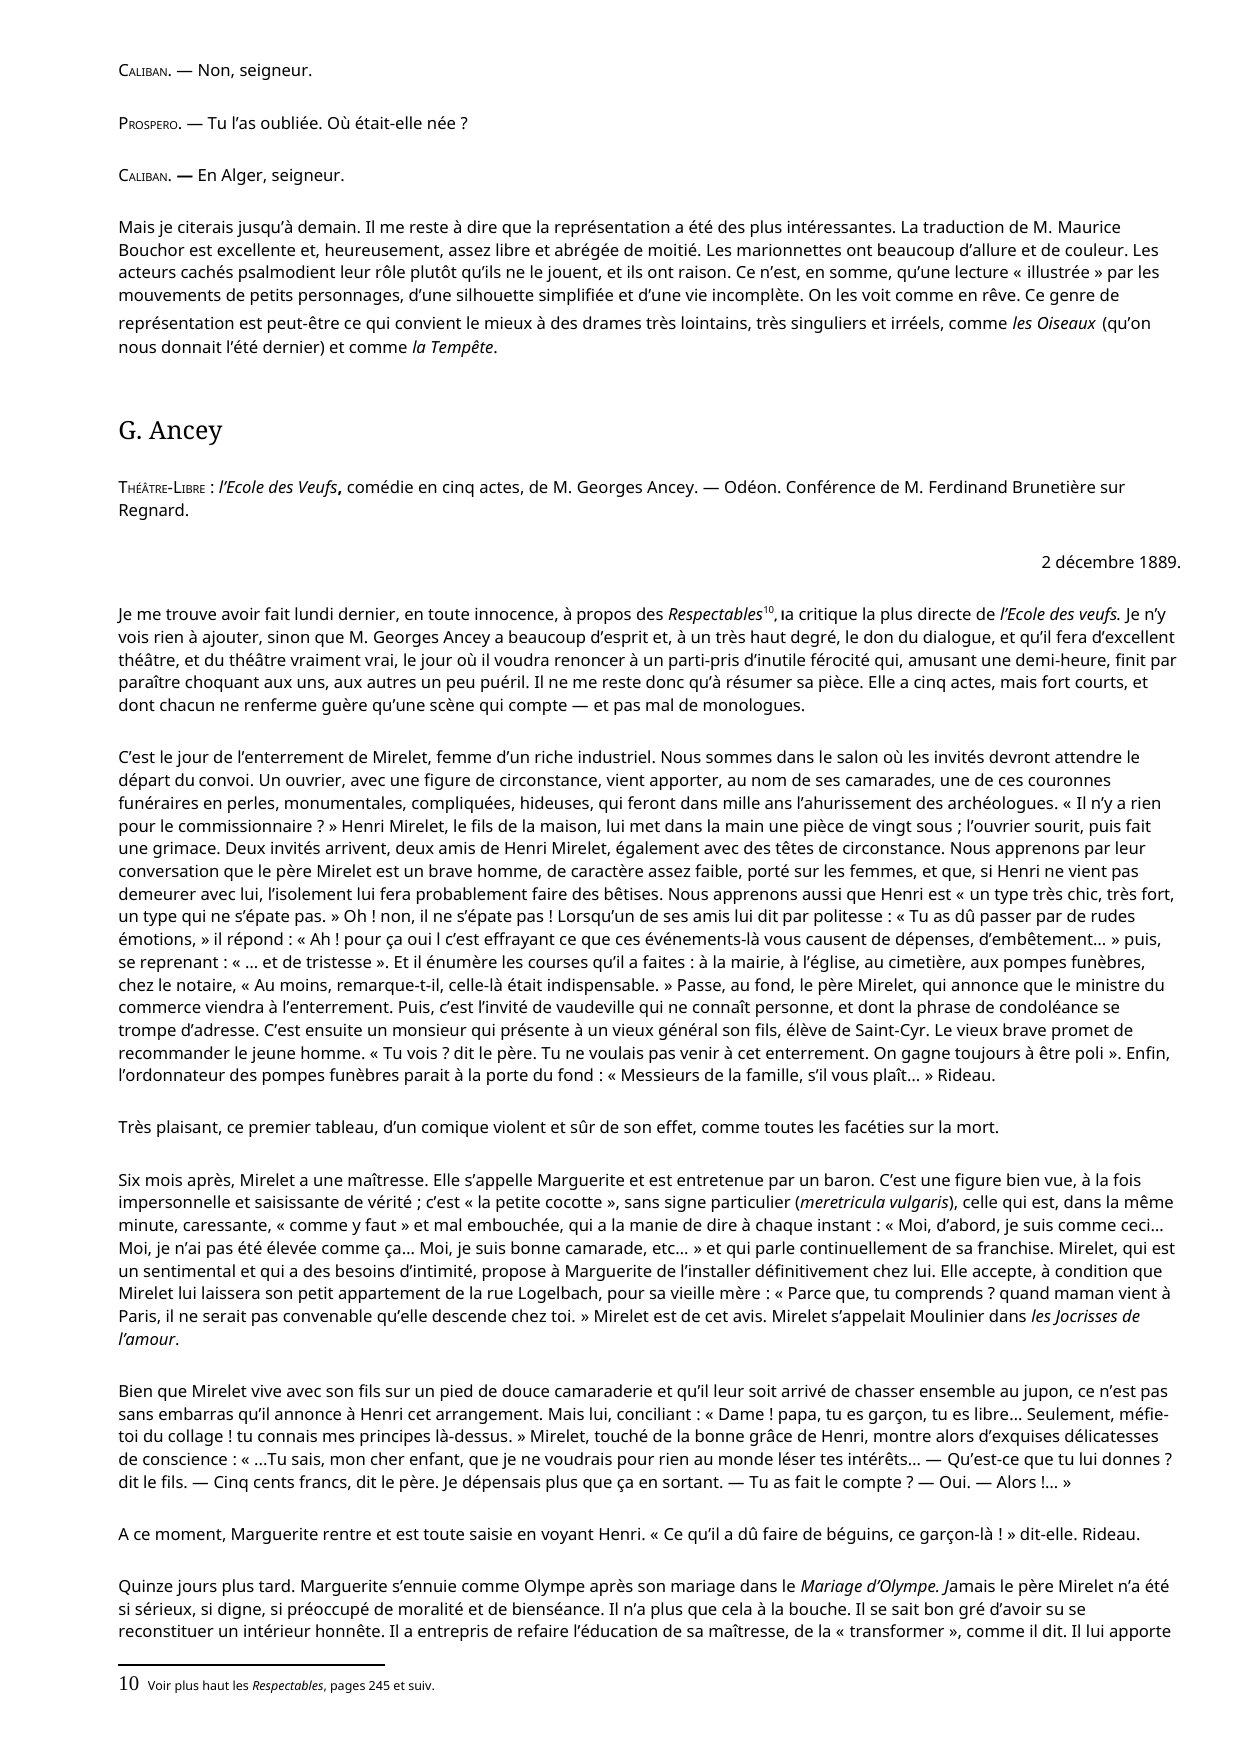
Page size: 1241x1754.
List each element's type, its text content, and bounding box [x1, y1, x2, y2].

text Caliban. — En Alger, seigneur. [118, 163, 1181, 186]
text C’est le jour de l’enterrement de Mirelet, femme d’un riche industriel. Nous sommes dans le salon où les invités devront attendre le départ du convoi. Un ouvrier, avec une figure de circonstance, vient apporter, au nom de ses camarades, une de ces couronnes funéraires en perles, monumentales, compliquées, hideuses, qui feront dans mille ans l’ahurissement des archéologues. « Il n’y a rien pour le commissionnaire ? » Henri Mirelet, le fils de la maison, lui met dans la main une pièce de vingt sous ; l’ouvrier sourit, puis fait une grimace. Deux invités arrivent, deux amis de Henri Mirelet, également avec des têtes de circonstance. Nous apprenons par leur conversation que le père Mirelet est un brave homme, de caractère assez faible, porté sur les femmes, et que, si Henri ne vient pas demeurer avec lui, l’isolement lui fera probablement faire des bêtises. Nous apprenons aussi que Henri est « un type très chic, très fort, un type qui ne s’épate pas. » Oh ! non, il ne s’épate pas ! Lorsqu’un de ses amis lui dit par politesse : « Tu as dû passer par de rudes émotions, » il répond : « Ah ! pour ça oui l c’est effrayant ce que ces événements-là vous causent de dépenses, d’embêtement… » puis, se reprenant : « … et de tristesse ». Et il énumère les courses qu’il a faites : à la mairie, à l’église, au cimetière, aux pompes funèbres, chez le notaire, « Au moins, remarque-t-il, celle-là était indispensable. » Passe, au fond, le père Mirelet, qui annonce que le ministre du commerce viendra à l’enterrement. Puis, c’est l’invité de vaudeville qui ne connaît personne, et dont la phrase de condoléance se trompe d’adresse. C’est ensuite un monsieur qui présente à un vieux général son fils, élève de Saint-Cyr. Le vieux brave promet de recommander le jeune homme. « Tu vois ? dit le père. Tu ne voulais pas venir à cet enterrement. On gagne toujours à être poli ». Enfin, l’ordonnateur des pompes funèbres parait à la porte du fond : « Messieurs de la famille, s’il vous plaît… » Rideau. [118, 746, 1181, 1087]
text Prospero. — Tu l’as oubliée. Où était-elle née ? [118, 111, 1181, 134]
text Je me trouve avoir fait lundi dernier, en toute innocence, à propos des Respectables, la critique la plus directe de l’Ecole des veufs. Je n’y vois rien à ajouter, sinon que M. Georges Ancey a beaucoup d’esprit et, à un très haut degré, le don du dialogue, et qu’il fera d’excellent théâtre, et du théâtre vraiment vrai, le jour où il voudra renoncer à un parti-pris d’inutile férocité qui, amusant une demi-heure, finit par paraître choquant aux uns, aux autres un peu puéril. Il ne me reste donc qu’à résumer sa pièce. Elle a cinq actes, mais fort courts, et dont chacun ne renferme guère qu’une scène qui compte — et pas mal de monologues. [118, 603, 1181, 717]
text Bien que Mirelet vive avec son fils sur un pied de douce camaraderie et qu’il leur soit arrivé de chasser ensemble au jupon, ce n’est pas sans embarras qu’il annonce à Henri cet arrangement. Mais lui, conciliant : « Dame ! papa, tu es garçon, tu es libre… Seulement, méfie-toi du collage ! tu connais mes principes là-dessus. » Mirelet, touché de la bonne grâce de Henri, montre alors d’exquises délicatesses de conscience : « ...Tu sais, mon cher enfant, que je ne voudrais pour rien au monde léser tes intérêts… — Qu’est-ce que tu lui donnes ? dit le fils. — Cinq cents francs, dit le père. Je dépensais plus que ça en sortant. — Tu as fait le compte ? — Oui. — Alors !… » [118, 1379, 1181, 1493]
text Très plaisant, ce premier tableau, d’un comique violent et sûr de son effet, comme toutes les facéties sur la mort. [118, 1116, 1181, 1139]
text Quinze jours plus tard. Marguerite s’ennuie comme Olympe après son mariage dans le Mariage d’Olympe. Jamais le père Mirelet n’a été si sérieux, si digne, si préoccupé de moralité et de bienséance. Il n’a plus que cela à la bouche. Il se sait bon gré d’avoir su se reconstituer un intérieur honnête. Il a entrepris de refaire l’éducation de sa maîtresse, de la « transformer », comme il dit. Il lui apporte [118, 1575, 1181, 1643]
text Théâtre-Libre : l’Ecole des Veufs, comédie en cinq actes, de M. Georges Ancey. — Odéon. Conférence de M. Ferdinand Brunetière sur Regnard. [118, 476, 1181, 521]
text A ce moment, Marguerite rentre et est toute saisie en voyant Henri. « Ce qu’il a dû faire de béguins, ce garçon-là ! » dit-elle. Rideau. [118, 1522, 1181, 1545]
text Voir plus haut les Respectables, pages 245 et suiv. [118, 1671, 1181, 1695]
text Caliban. — Non, seigneur. [118, 59, 1181, 82]
text 2 décembre 1889. [118, 551, 1181, 573]
text Six mois après, Mirelet a une maîtresse. Elle s’appelle Marguerite et est entretenue par un baron. C’est une figure bien vue, à la fois impersonnelle et saisissante de vérité ; c’est « la petite cocotte », sans signe particulier (meretricula vulgaris), celle qui est, dans la même minute, caressante, « comme y faut » et mal embouchée, qui a la manie de dire à chaque instant : « Moi, d’abord, je suis comme ceci… Moi, je n’ai pas été élevée comme ça… Moi, je suis bonne camarade, etc… » et qui parle continuellement de sa franchise. Mirelet, qui est un sentimental et qui a des besoins d’intimité, propose à Marguerite de l’installer définitivement chez lui. Elle accepte, à condition que Mirelet lui laissera son petit appartement de la rue Logelbach, pour sa vieille mère : « Parce que, tu comprends ? quand maman vient à Paris, il ne serait pas convenable qu’elle descende chez toi. » Mirelet est de cet avis. Mirelet s’appelait Moulinier dans les Jocrisses de l’amour. [118, 1168, 1181, 1350]
subtitle G. ANCEY [118, 412, 1181, 446]
text Mais je citerais jusqu’à demain. Il me reste à dire que la représentation a été des plus intéressantes. La traduction de M. Maurice Bouchor est excellente et, heureusement, assez libre et abrégée de moitié. Les marionnettes ont beaucoup d’allure et de couleur. Les acteurs cachés psalmodient leur rôle plutôt qu’ils ne le jouent, et ils ont raison. Ce n’est, en somme, qu’une lecture « illustrée » par les mouvements de petits personnages, d’une silhouette simplifiée et d’une vie incomplète. On les voit comme en rêve. Ce genre de représentation est peut-être ce qui convient le mieux à des drames très lointains, très singuliers et irréels, comme les Oiseaux (qu’on nous donnait l’été dernier) et comme la Tempête. [118, 216, 1181, 358]
